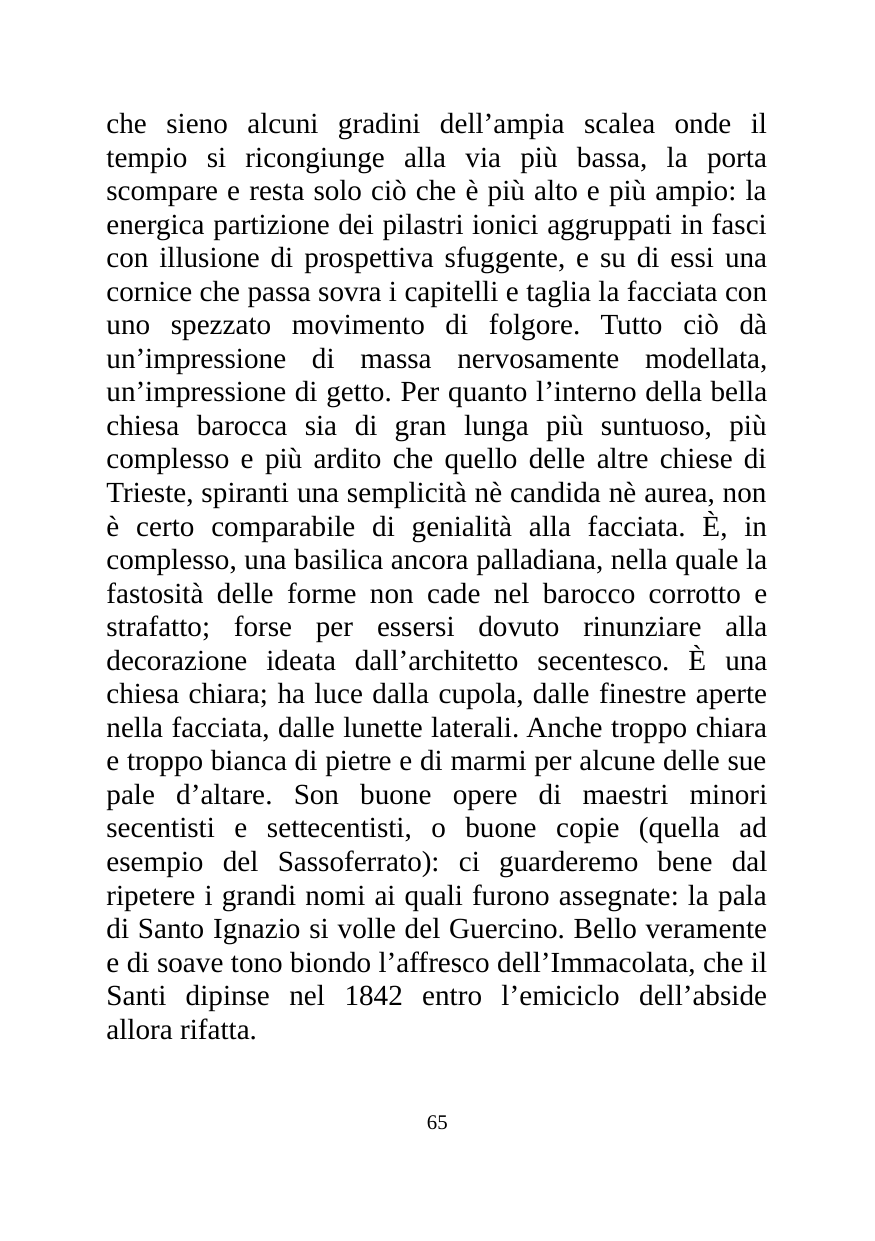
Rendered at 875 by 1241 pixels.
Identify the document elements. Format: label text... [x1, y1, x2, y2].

text che sieno alcuni gradini dell’ampia scalea onde il tempio si ricongiunge alla via più bassa, la porta scompare e resta solo ciò che è più alto e più ampio: la energica partizione dei pilastri ionici aggruppati in fasci con illusione di prospettiva sfuggente, e su di essi una cornice che passa sovra i capitelli e taglia la facciata con uno spezzato movimento di folgore. Tutto ciò dà un’impressione di massa nervosamente modellata, un’impressione di getto. Per quanto l’interno della bella chiesa barocca sia di gran lunga più suntuoso, più complesso e più ardito che quello delle altre chiese di Trieste, spiranti una semplicità nè candida nè aurea, non è certo comparabile di genialità alla facciata. È, in complesso, una basilica ancora palladiana, nella quale la fastosità delle forme non cade nel barocco corrotto e strafatto; forse per essersi dovuto rinunziare alla decorazione ideata dall’architetto secentesco. È una chiesa chiara; ha luce dalla cupola, dalle finestre aperte nella facciata, dalle lunette laterali. Anche troppo chiara e troppo bianca di pietre e di marmi per alcune delle sue pale d’altare. Son buone opere di maestri minori secentisti e settecentisti, o buone copie (quella ad esempio del Sassoferrato): ci guarderemo bene dal ripetere i grandi nomi ai quali furono assegnate: la pala di Santo Ignazio si volle del Guercino. Bello veramente e di soave tono biondo l’affresco dell’Immacolata, che il Santi dipinse nel 1842 entro l’emiciclo dell’abside allora rifatta. [106, 106, 768, 1045]
